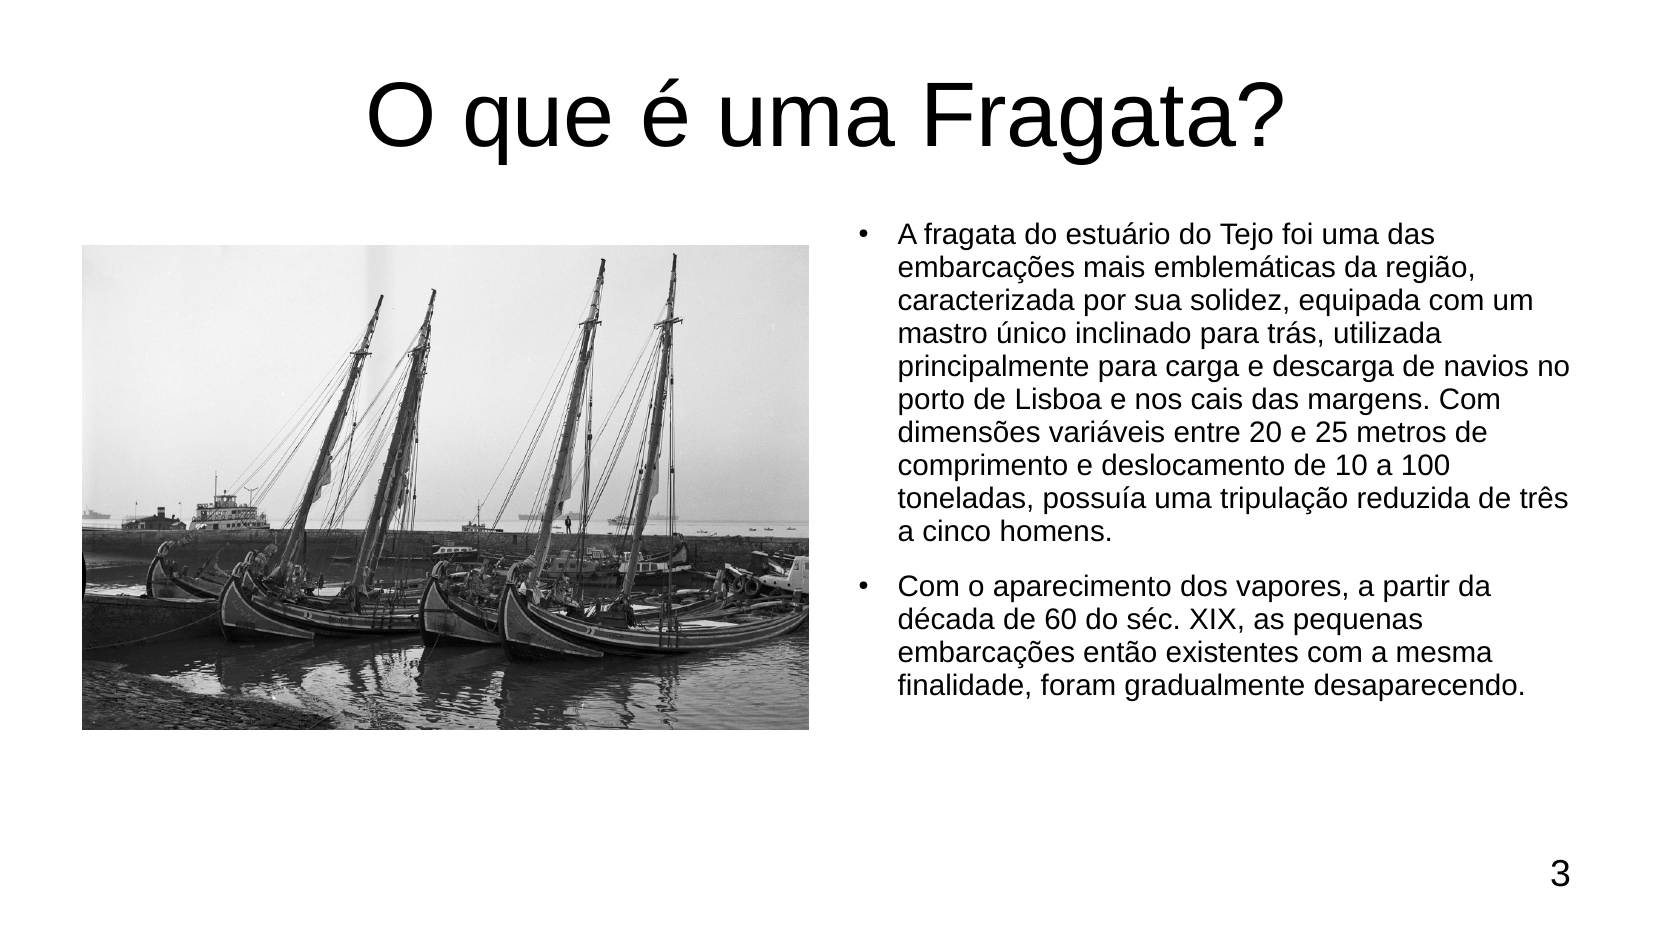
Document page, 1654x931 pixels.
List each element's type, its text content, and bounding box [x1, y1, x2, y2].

title O que é uma Fragata? [82, 37, 1571, 193]
picture [82, 245, 809, 730]
text_box [1535, 845, 1654, 916]
list A fragata do estuário do Tejo foi uma das embarcações mais emblemáticas da região, caracterizada por sua solidez, equipada com um mastro único inclinado para trás, utilizada principalmente para carga e descarga de navios no porto de Lisboa e nos cais das margens. Com dimensões variáveis entre 20 e 25 metros de comprimento e deslocamento de 10 a 100 toneladas, possuía uma tripulação reduzida de três a cinco homens. Com o aparecimento dos vapores, a partir da década de 60 do séc. XIX, as pequenas embarcações então existentes com a mesma finalidade, foram gradualmente desaparecendo. [845, 217, 1572, 709]
